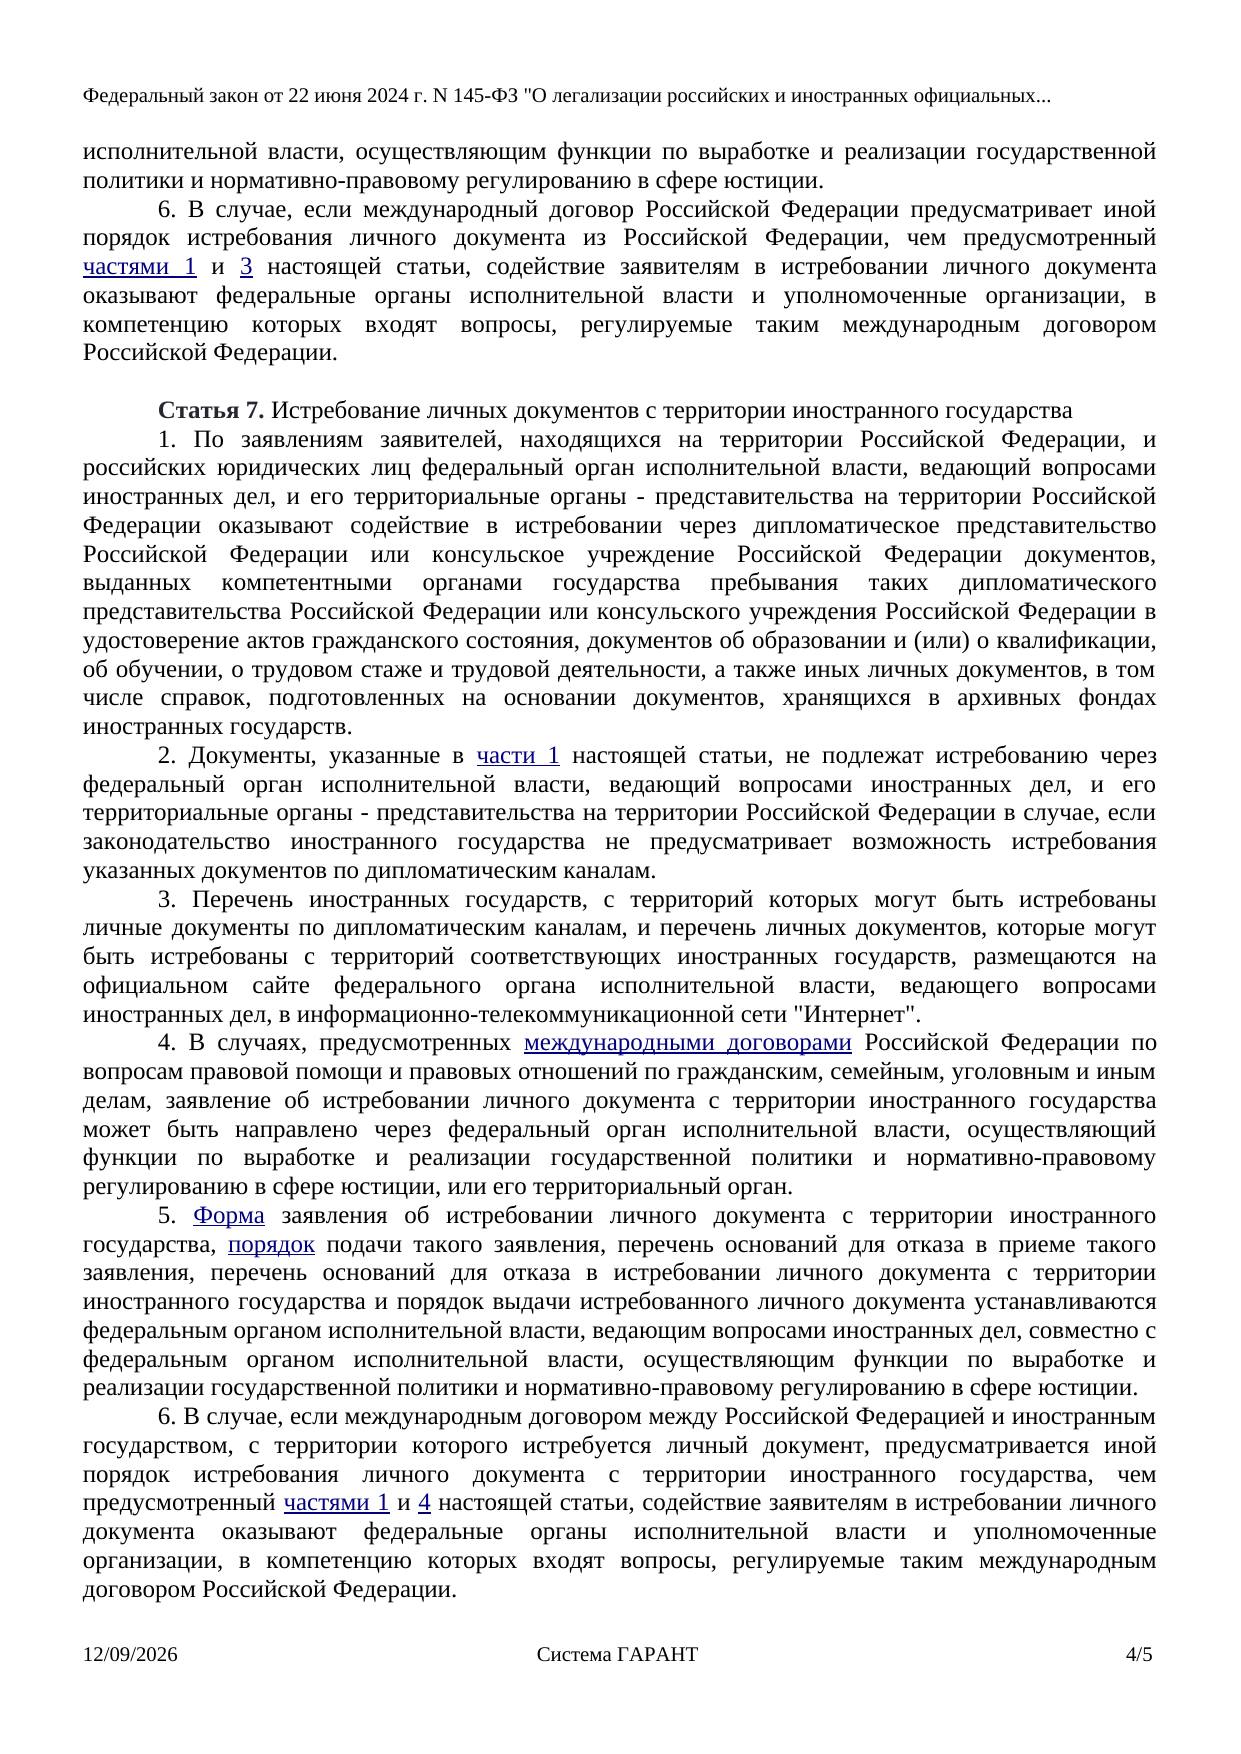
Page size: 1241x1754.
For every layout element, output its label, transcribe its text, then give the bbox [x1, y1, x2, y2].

text 1. По заявлениям заявителей, находящихся на территории Российской Федерации, и российских юридических лиц федеральный орган исполнительной власти, ведающий вопросами иностранных дел, и его территориальные органы - представительства на территории Российской Федерации оказывают содействие в истребовании через дипломатическое представительство Российской Федерации или консульское учреждение Российской Федерации документов, выданных компетентными органами государства пребывания таких дипломатического представительства Российской Федерации или консульского учреждения Российской Федерации в удостоверение актов гражданского состояния, документов об образовании и (или) о квалификации, об обучении, о трудовом стаже и трудовой деятельности, а также иных личных документов, в том числе справок, подготовленных на основании документов, хранящихся в архивных фондах иностранных государств. [83, 424, 1157, 740]
text 2. Документы, указанные в части 1 настоящей статьи, не подлежат истребованию через федеральный орган исполнительной власти, ведающий вопросами иностранных дел, и его территориальные органы - представительства на территории Российской Федерации в случае, если законодательство иностранного государства не предусматривает возможность истребования указанных документов по дипломатическим каналам. [83, 740, 1157, 884]
text 5. Форма заявления об истребовании личного документа с территории иностранного государства, порядок подачи такого заявления, перечень оснований для отказа в приеме такого заявления, перечень оснований для отказа в истребовании личного документа с территории иностранного государства и порядок выдачи истребованного личного документа устанавливаются федеральным органом исполнительной власти, ведающим вопросами иностранных дел, совместно с федеральным органом исполнительной власти, осуществляющим функции по выработке и реализации государственной политики и нормативно-правовому регулированию в сфере юстиции. [83, 1200, 1157, 1401]
text 4. В случаях, предусмотренных международными договорами Российской Федерации по вопросам правовой помощи и правовых отношений по гражданским, семейным, уголовным и иным делам, заявление об истребовании личного документа с территории иностранного государства может быть направлено через федеральный орган исполнительной власти, осуществляющий функции по выработке и реализации государственной политики и нормативно-правовому регулированию в сфере юстиции, или его территориальный орган. [83, 1027, 1157, 1200]
text исполнительной власти, осуществляющим функции по выработке и реализации государственной политики и нормативно-правовому регулированию в сфере юстиции. [83, 136, 1157, 194]
text Статья 7. Истребование личных документов с территории иностранного государства [158, 395, 1157, 424]
text 3. Перечень иностранных государств, с территорий которых могут быть истребованы личные документы по дипломатическим каналам, и перечень личных документов, которые могут быть истребованы с территорий соответствующих иностранных государств, размещаются на официальном сайте федерального органа исполнительной власти, ведающего вопросами иностранных дел, в информационно-телекоммуникационной сети "Интернет". [83, 884, 1157, 1027]
text 6. В случае, если международный договор Российской Федерации предусматривает иной порядок истребования личного документа из Российской Федерации, чем предусмотренный частями 1 и 3 настоящей статьи, содействие заявителям в истребовании личного документа оказывают федеральные органы исполнительной власти и уполномоченные организации, в компетенцию которых входят вопросы, регулируемые таким международным договором Российской Федерации. [83, 194, 1157, 366]
text 6. В случае, если международным договором между Российской Федерацией и иностранным государством, с территории которого истребуется личный документ, предусматривается иной порядок истребования личного документа с территории иностранного государства, чем предусмотренный частями 1 и 4 настоящей статьи, содействие заявителям в истребовании личного документа оказывают федеральные органы исполнительной власти и уполномоченные организации, в компетенцию которых входят вопросы, регулируемые таким международным договором Российской Федерации. [83, 1401, 1157, 1602]
